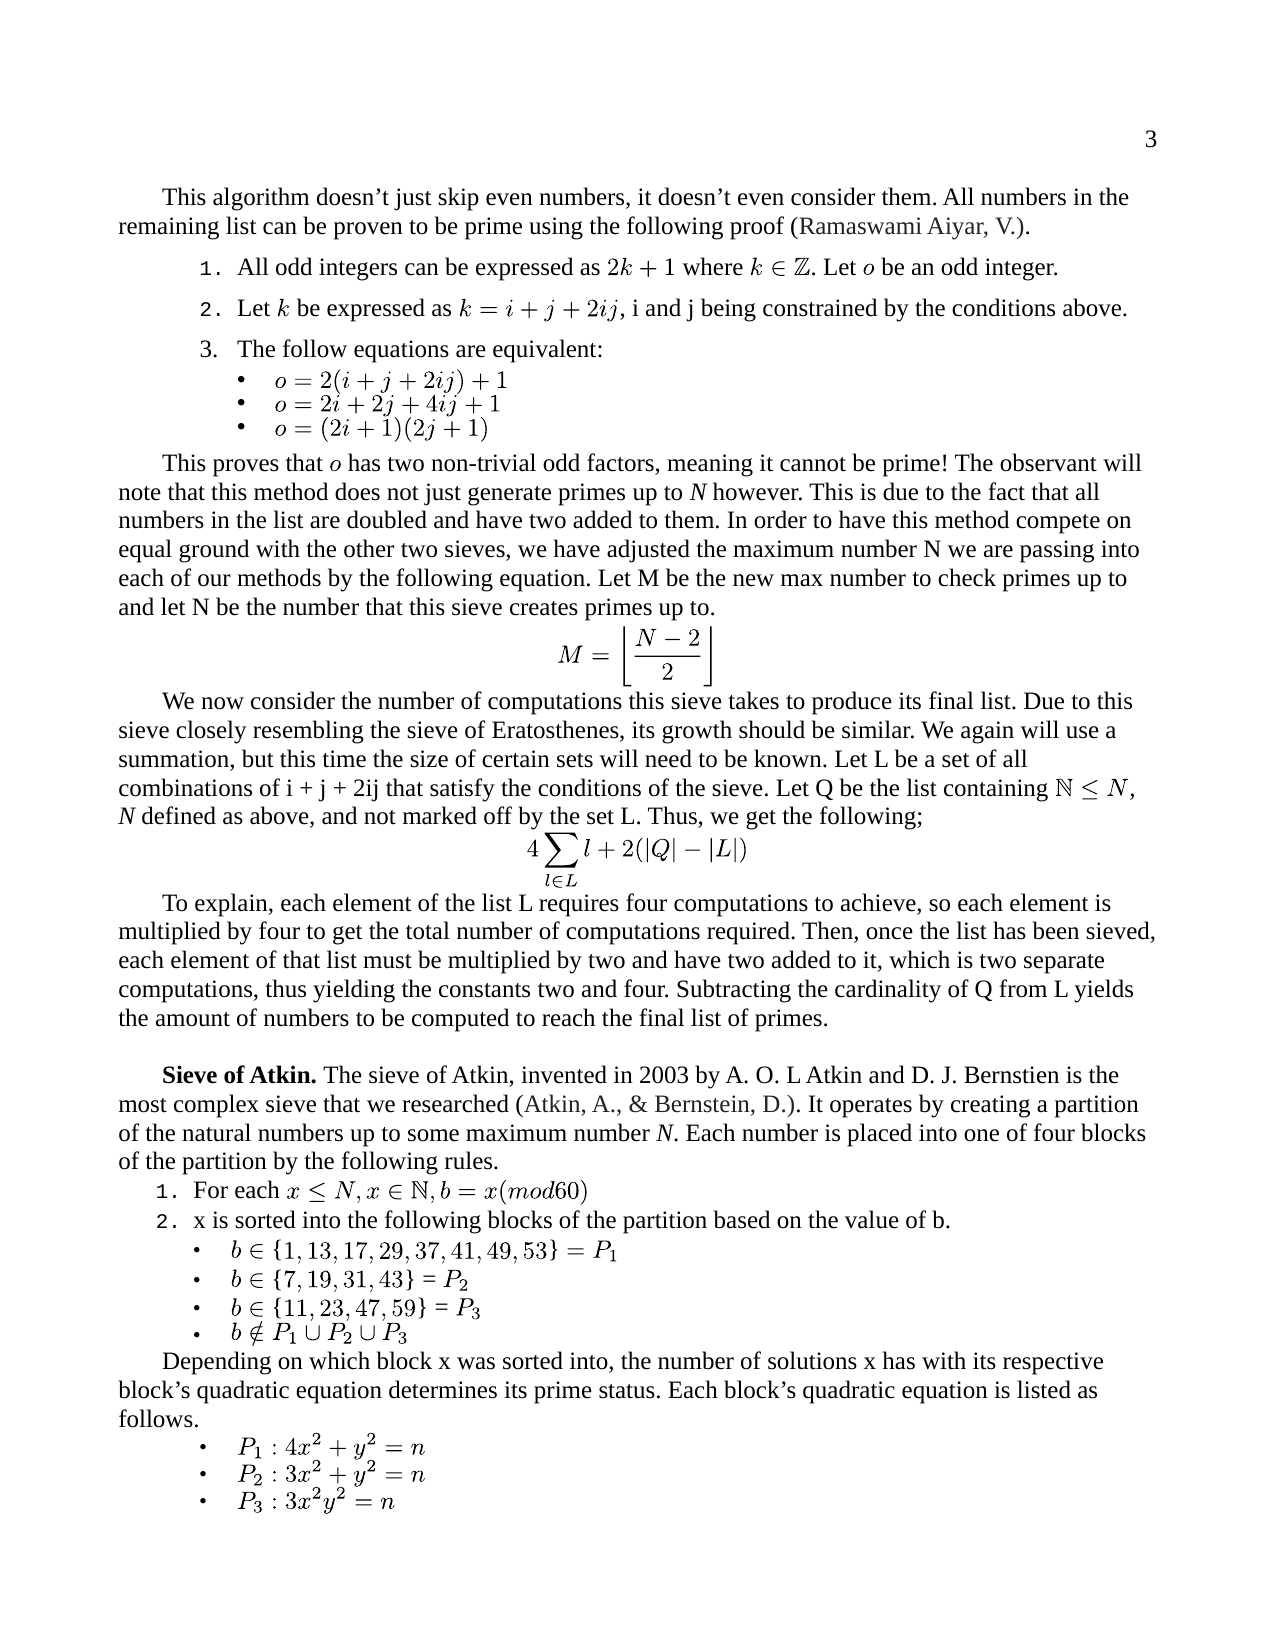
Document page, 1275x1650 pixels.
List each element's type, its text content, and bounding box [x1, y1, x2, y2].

text This algorithm doesn’t just skip even numbers, it doesn’t even consider them. All numbers in the remaining list can be proven to be prime using the following proof (Ramaswami Aiyar, V.). [118, 182, 1157, 240]
text Depending on which block x was sorted into, the number of solutions x has with its respective block’s quadratic equation determines its prime status. Each block’s quadratic equation is listed as follows. [118, 1346, 1157, 1433]
list {} = [193, 1292, 1157, 1321]
text This proves that has two non-trivial odd factors, meaning it cannot be prime! The observant will note that this method does not just generate primes up to N however. This is due to the fact that all numbers in the list are doubled and have two added to them. In order to have this method compete on equal ground with the other two sieves, we have adjusted the maximum number N we are passing into each of our methods by the following equation. Let M be the new max number to check primes up to and let N be the number that this sieve creates primes up to. [118, 448, 1157, 620]
text To explain, each element of the list L requires four computations to achieve, so each element is multiplied by four to get the total number of computations required. Then, once the list has been sieved, each element of that list must be multiplied by two and have two added to it, which is two separate computations, thus yielding the constants two and four. Subtracting the cardinality of Q from L yields the amount of numbers to be computed to reach the final list of primes. [118, 888, 1157, 1031]
list {} = [193, 1264, 1157, 1292]
text We now consider the number of computations this sieve takes to produce its final list. Due to this sieve closely resembling the sieve of Eratosthenes, its growth should be similar. We again will use a summation, but this time the size of certain sets will need to be known. Let L be a set of all combinations of i + j + 2ij that satisfy the conditions of the sieve. Let Q be the list containing , N defined as above, and not marked off by the set L. Thus, we get the following; [118, 686, 1157, 830]
list {} [193, 1234, 1157, 1264]
list x is sorted into the following blocks of the partition based on the value of b. [156, 1205, 1157, 1234]
list For each [156, 1175, 1157, 1205]
list The follow equations are equivalent: [199, 334, 1157, 363]
list All odd integers can be expressed as where . Let be an odd integer. [199, 252, 1157, 281]
text Sieve of Atkin. The sieve of Atkin, invented in 2003 by A. O. L Atkin and D. J. Bernstien is the most complex sieve that we researched (Atkin, A., & Bernstein, D.). It operates by creating a partition of the natural numbers up to some maximum number N. Each number is placed into one of four blocks of the partition by the following rules. [118, 1060, 1157, 1175]
list Let be expressed as , i and j being constrained by the conditions above. [199, 293, 1157, 323]
